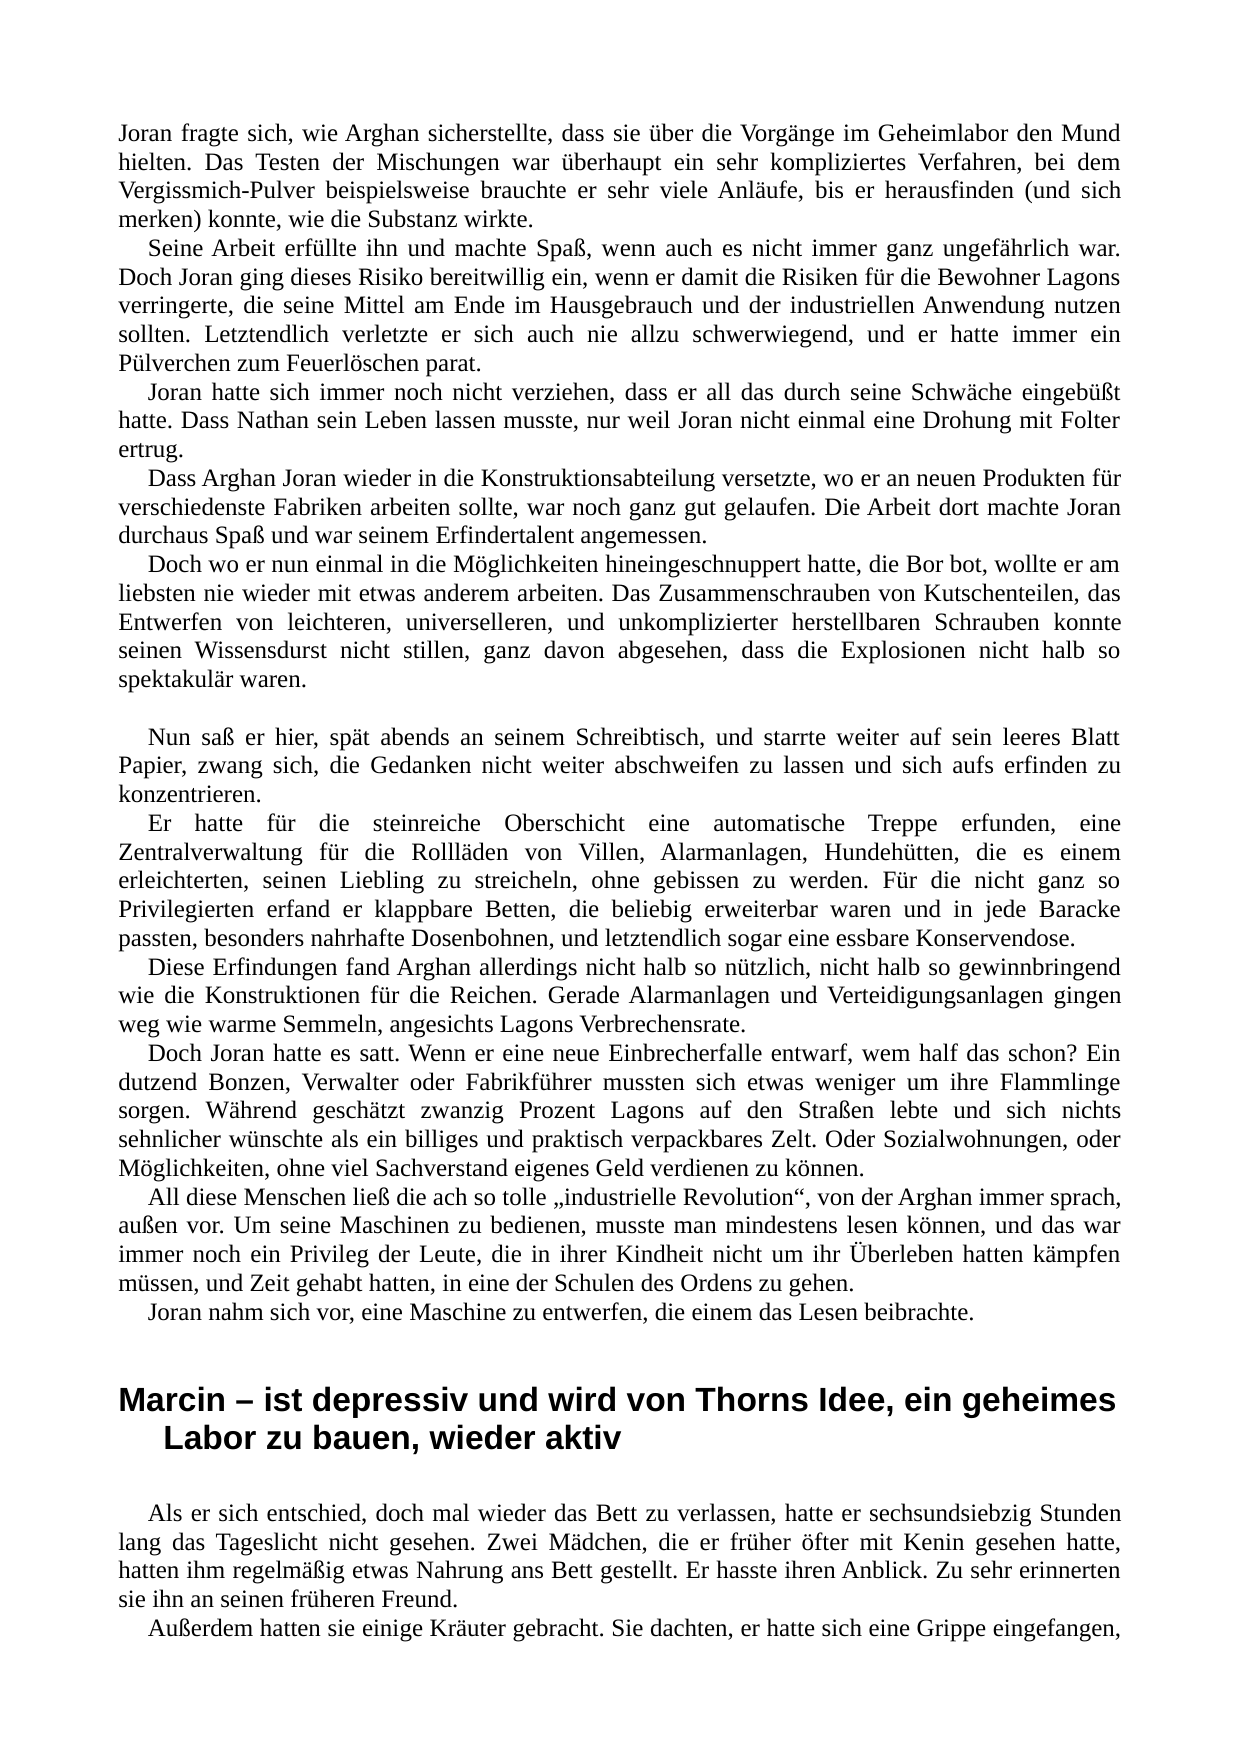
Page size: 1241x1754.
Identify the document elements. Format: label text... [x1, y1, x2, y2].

text Als er sich entschied, doch mal wieder das Bett zu verlassen, hatte er sechsundsiebzig Stunden lang das Tageslicht nicht gesehen. Zwei Mädchen, die er früher öfter mit Kenin gesehen hatte, hatten ihm regelmäßig etwas Nahrung ans Bett gestellt. Er hasste ihren Anblick. Zu sehr erinnerten sie ihn an seinen früheren Freund. [118, 1498, 1122, 1613]
text Doch Joran hatte es satt. Wenn er eine neue Einbrecherfalle entwarf, wem half das schon? Ein dutzend Bonzen, Verwalter oder Fabrikführer mussten sich etwas weniger um ihre Flammlinge sorgen. Während geschätzt zwanzig Prozent Lagons auf den Straßen lebte und sich nichts sehnlicher wünschte als ein billiges und praktisch verpackbares Zelt. Oder Sozialwohnungen, oder Möglichkeiten, ohne viel Sachverstand eigenes Geld verdienen zu können. [118, 1038, 1122, 1182]
subtitle Marcin – ist depressiv und wird von Thorns Idee, ein geheimes Labor zu bauen, wieder aktiv [118, 1379, 1122, 1457]
text Diese Erfindungen fand Arghan allerdings nicht halb so nützlich, nicht halb so gewinnbringend wie die Konstruktionen für die Reichen. Gerade Alarmanlagen und Verteidigungsanlagen gingen weg wie warme Semmeln, angesichts Lagons Verbrechensrate. [118, 952, 1122, 1038]
text Dass Arghan Joran wieder in die Konstruktionsabteilung versetzte, wo er an neuen Produkten für verschiedenste Fabriken arbeiten sollte, war noch ganz gut gelaufen. Die Arbeit dort machte Joran durchaus Spaß und war seinem Erfindertalent angemessen. [118, 463, 1122, 549]
text All diese Menschen ließ die ach so tolle „industrielle Revolution“, von der Arghan immer sprach, außen vor. Um seine Maschinen zu bedienen, musste man mindestens lesen können, und das war immer noch ein Privileg der Leute, die in ihrer Kindheit nicht um ihr Überleben hatten kämpfen müssen, und Zeit gehabt hatten, in eine der Schulen des Ordens zu gehen. [118, 1182, 1122, 1297]
text Joran fragte sich, wie Arghan sicherstellte, dass sie über die Vorgänge im Geheimlabor den Mund hielten. Das Testen der Mischungen war überhaupt ein sehr kompliziertes Verfahren, bei dem Vergissmich-Pulver beispielsweise brauchte er sehr viele Anläufe, bis er herausfinden (und sich merken) konnte, wie die Substanz wirkte. [118, 118, 1122, 233]
text Nun saß er hier, spät abends an seinem Schreibtisch, und starrte weiter auf sein leeres Blatt Papier, zwang sich, die Gedanken nicht weiter abschweifen zu lassen und sich aufs erfinden zu konzentrieren. [118, 722, 1122, 808]
text Außerdem hatten sie einige Kräuter gebracht. Sie dachten, er hatte sich eine Grippe eingefangen, [118, 1613, 1122, 1642]
text Seine Arbeit erfüllte ihn und machte Spaß, wenn auch es nicht immer ganz ungefährlich war. Doch Joran ging dieses Risiko bereitwillig ein, wenn er damit die Risiken für die Bewohner Lagons verringerte, die seine Mittel am Ende im Hausgebrauch und der industriellen Anwendung nutzen sollten. Letztendlich verletzte er sich auch nie allzu schwerwiegend, und er hatte immer ein Pülverchen zum Feuerlöschen parat. [118, 233, 1122, 377]
text Joran hatte sich immer noch nicht verziehen, dass er all das durch seine Schwäche eingebüßt hatte. Dass Nathan sein Leben lassen musste, nur weil Joran nicht einmal eine Drohung mit Folter ertrug. [118, 377, 1122, 463]
text Er hatte für die steinreiche Oberschicht eine automatische Treppe erfunden, eine Zentralverwaltung für die Rollläden von Villen, Alarmanlagen, Hundehütten, die es einem erleichterten, seinen Liebling zu streicheln, ohne gebissen zu werden. Für die nicht ganz so Privilegierten erfand er klappbare Betten, die beliebig erweiterbar waren und in jede Baracke passten, besonders nahrhafte Dosenbohnen, und letztendlich sogar eine essbare Konservendose. [118, 808, 1122, 952]
text Doch wo er nun einmal in die Möglichkeiten hineingeschnuppert hatte, die Bor bot, wollte er am liebsten nie wieder mit etwas anderem arbeiten. Das Zusammenschrauben von Kutschenteilen, das Entwerfen von leichteren, universelleren, und unkomplizierter herstellbaren Schrauben konnte seinen Wissensdurst nicht stillen, ganz davon abgesehen, dass die Explosionen nicht halb so spektakulär waren. [118, 549, 1122, 693]
text Joran nahm sich vor, eine Maschine zu entwerfen, die einem das Lesen beibrachte. [118, 1297, 1122, 1326]
